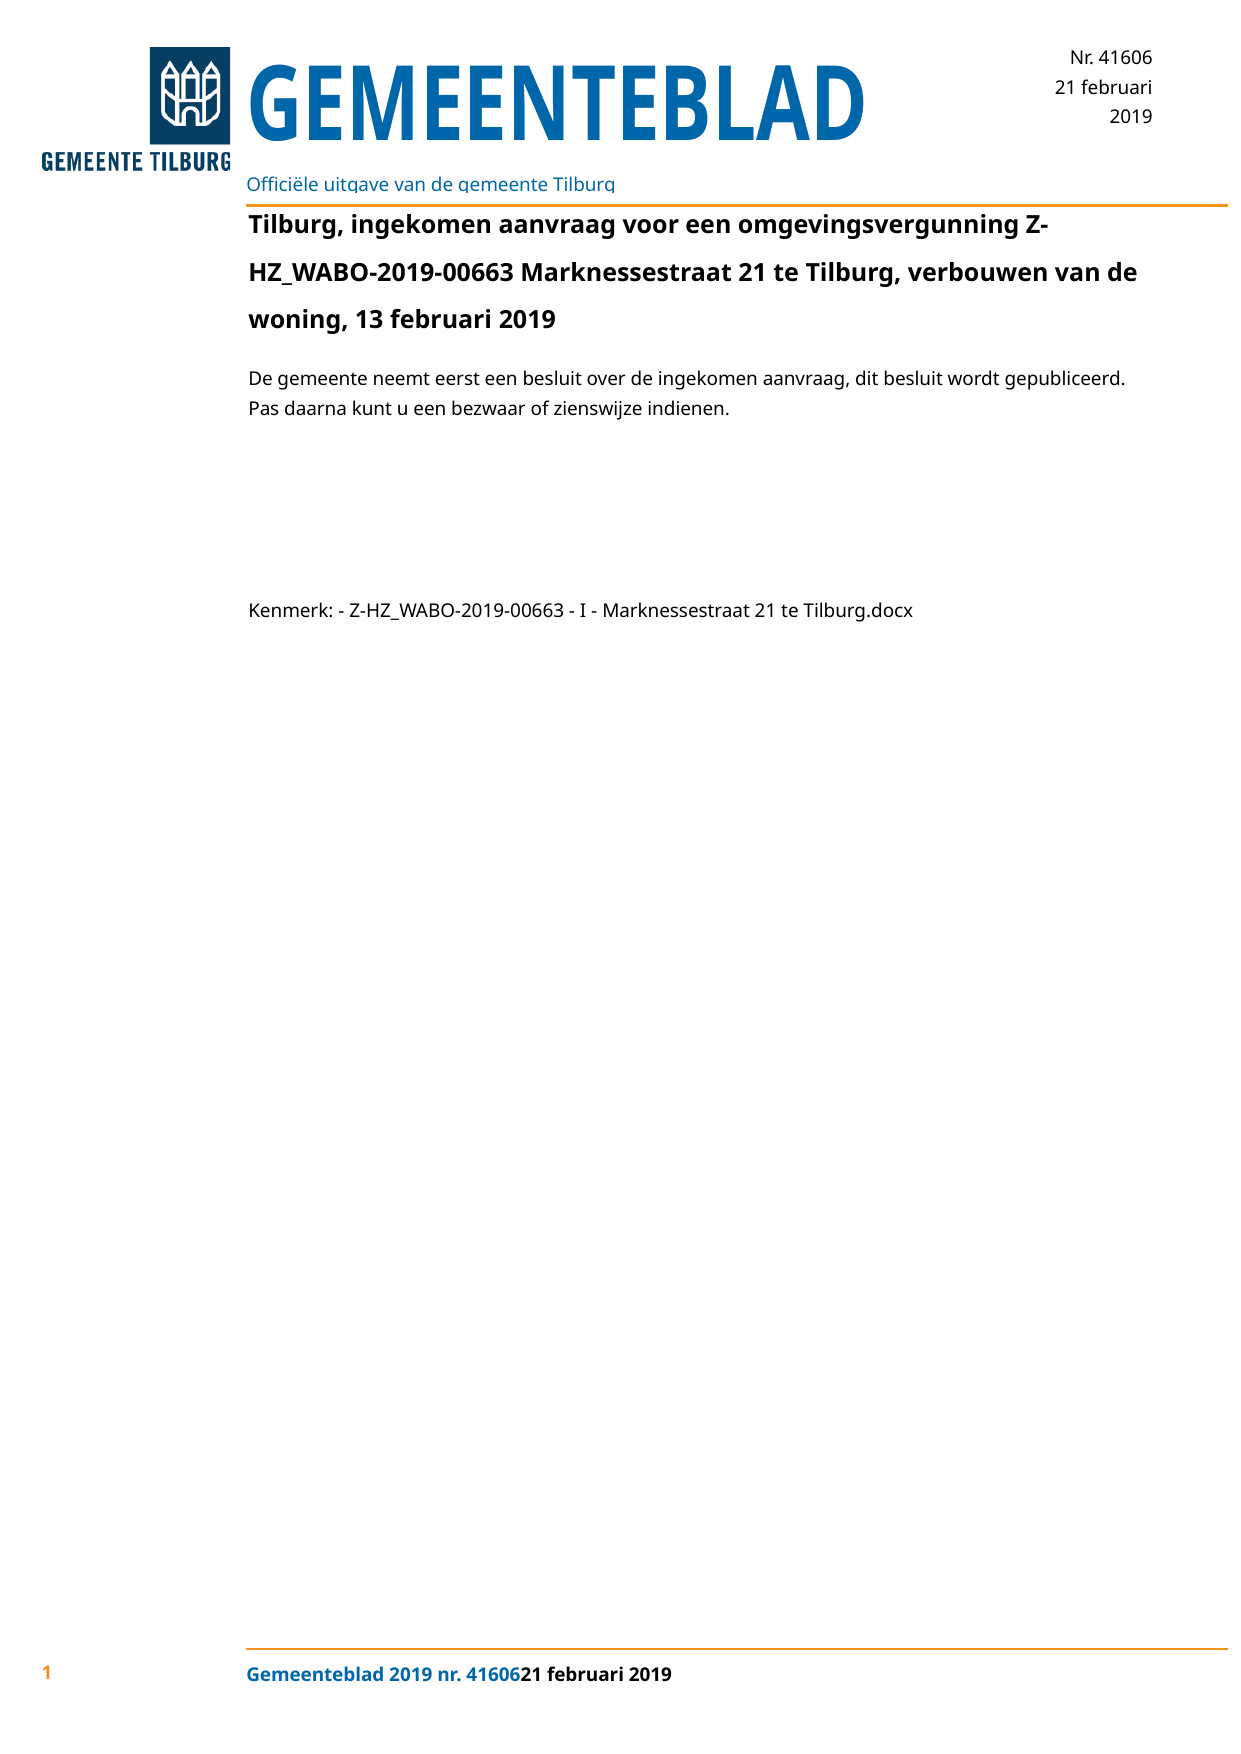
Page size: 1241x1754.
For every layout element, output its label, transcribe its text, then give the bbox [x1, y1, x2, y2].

text De gemeente neemt eerst een besluit over de ingekomen aanvraag, dit besluit wordt gepubliceerd. Pas daarna kunt u een bezwaar of zienswijze indienen. [248, 366, 1152, 421]
text Kenmerk: - Z-HZ_WABO-2019-00663 - I - Marknessestraat 21 te Tilburg.docx [248, 597, 1152, 622]
text Tilburg, ingekomen aanvraag voor een omgevingsvergunning Z-HZ_WABO-2019-00663 Marknessestraat 21 te Tilburg, verbouwen van de woning, 13 februari 2019 [248, 207, 1152, 336]
picture [41, 47, 231, 172]
